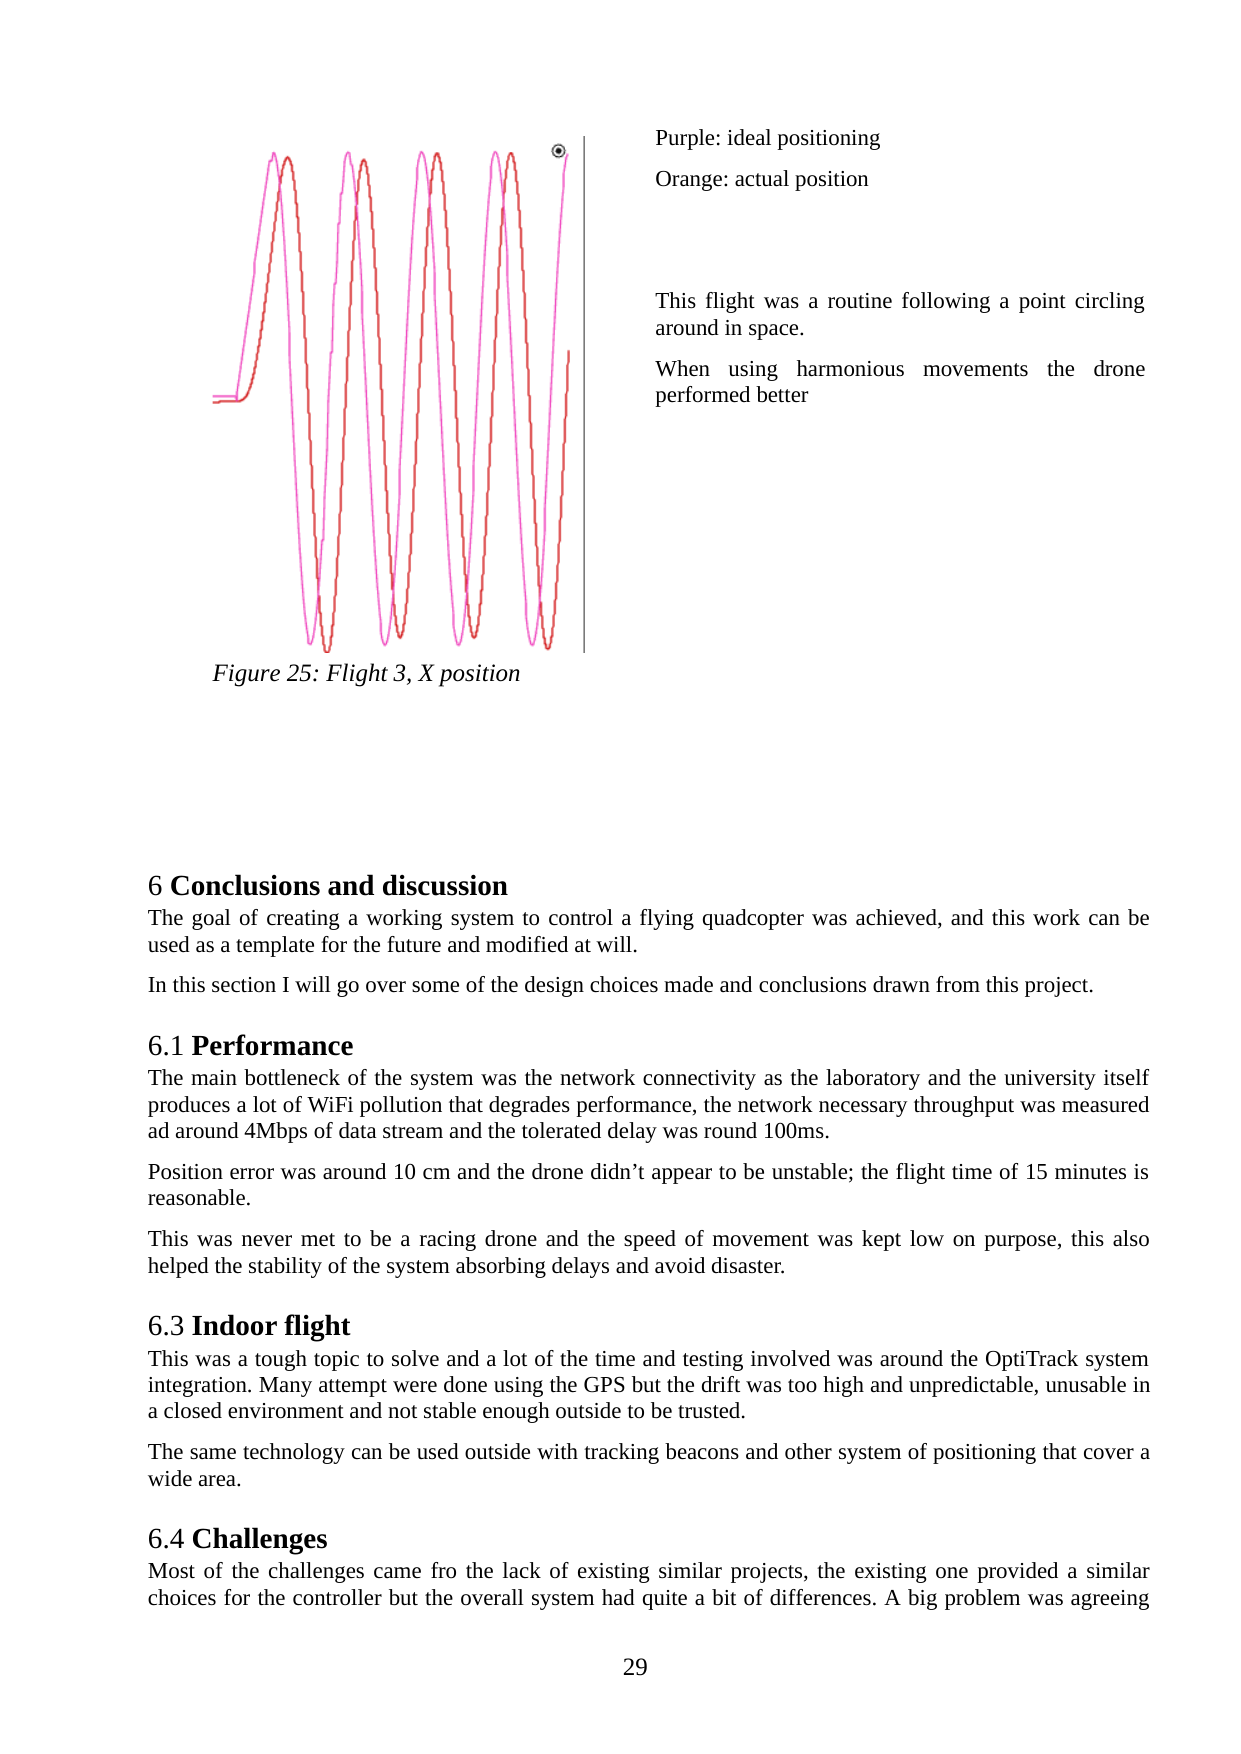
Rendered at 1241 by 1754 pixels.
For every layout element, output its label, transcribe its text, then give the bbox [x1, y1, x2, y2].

list The same technology can be used outside with tracking beacons and other system of positioning that cover a wide area. [148, 1438, 1152, 1491]
list In this section I will go over some of the design choices made and conclusions drawn from this project. [148, 972, 1152, 998]
list Position error was around 10 cm and the drone didn’t appear to be unstable; the flight time of 15 minutes is reasonable. [148, 1158, 1152, 1211]
list This was never met to be a racing drone and the speed of movement was kept low on purpose, this also helped the stability of the system absorbing delays and avoid disaster. [148, 1225, 1152, 1278]
subtitle 6.3 Indoor flight [148, 1308, 1152, 1342]
picture [212, 136, 585, 653]
list This was a tough topic to solve and a lot of the time and testing involved was around the OptiTrack system integration. Many attempt were done using the GPS but the drift was too high and unpredictable, unusable in a closed environment and not stable enough outside to be trusted. [148, 1345, 1152, 1424]
list The main bottleneck of the system was the network connectivity as the laboratory and the university itself produces a lot of WiFi pollution that degrades performance, the network necessary throughput was measured ad around 4Mbps of data stream and the tolerated delay was round 100ms. [148, 1064, 1152, 1143]
table_cell [148, 118, 649, 750]
list The goal of creating a working system to control a flying quadcopter was achieved, and this work can be used as a template for the future and modified at will. [91, 904, 1152, 957]
subtitle 6 Conclusions and discussion [100, 868, 1152, 901]
subtitle 6.1 Performance [148, 1028, 1152, 1061]
list Most of the challenges came fro the lack of existing similar projects, the existing one provided a similar choices for the controller but the overall system had quite a bit of differences. A big problem was agreeing [91, 1558, 1152, 1610]
table_cell Purple: ideal positioning Orange: actual position This flight was a routine following a point circling around in space. When using harmonious movements the drone performed better [650, 118, 1152, 750]
subtitle 6.4 Challenges [148, 1521, 1152, 1554]
